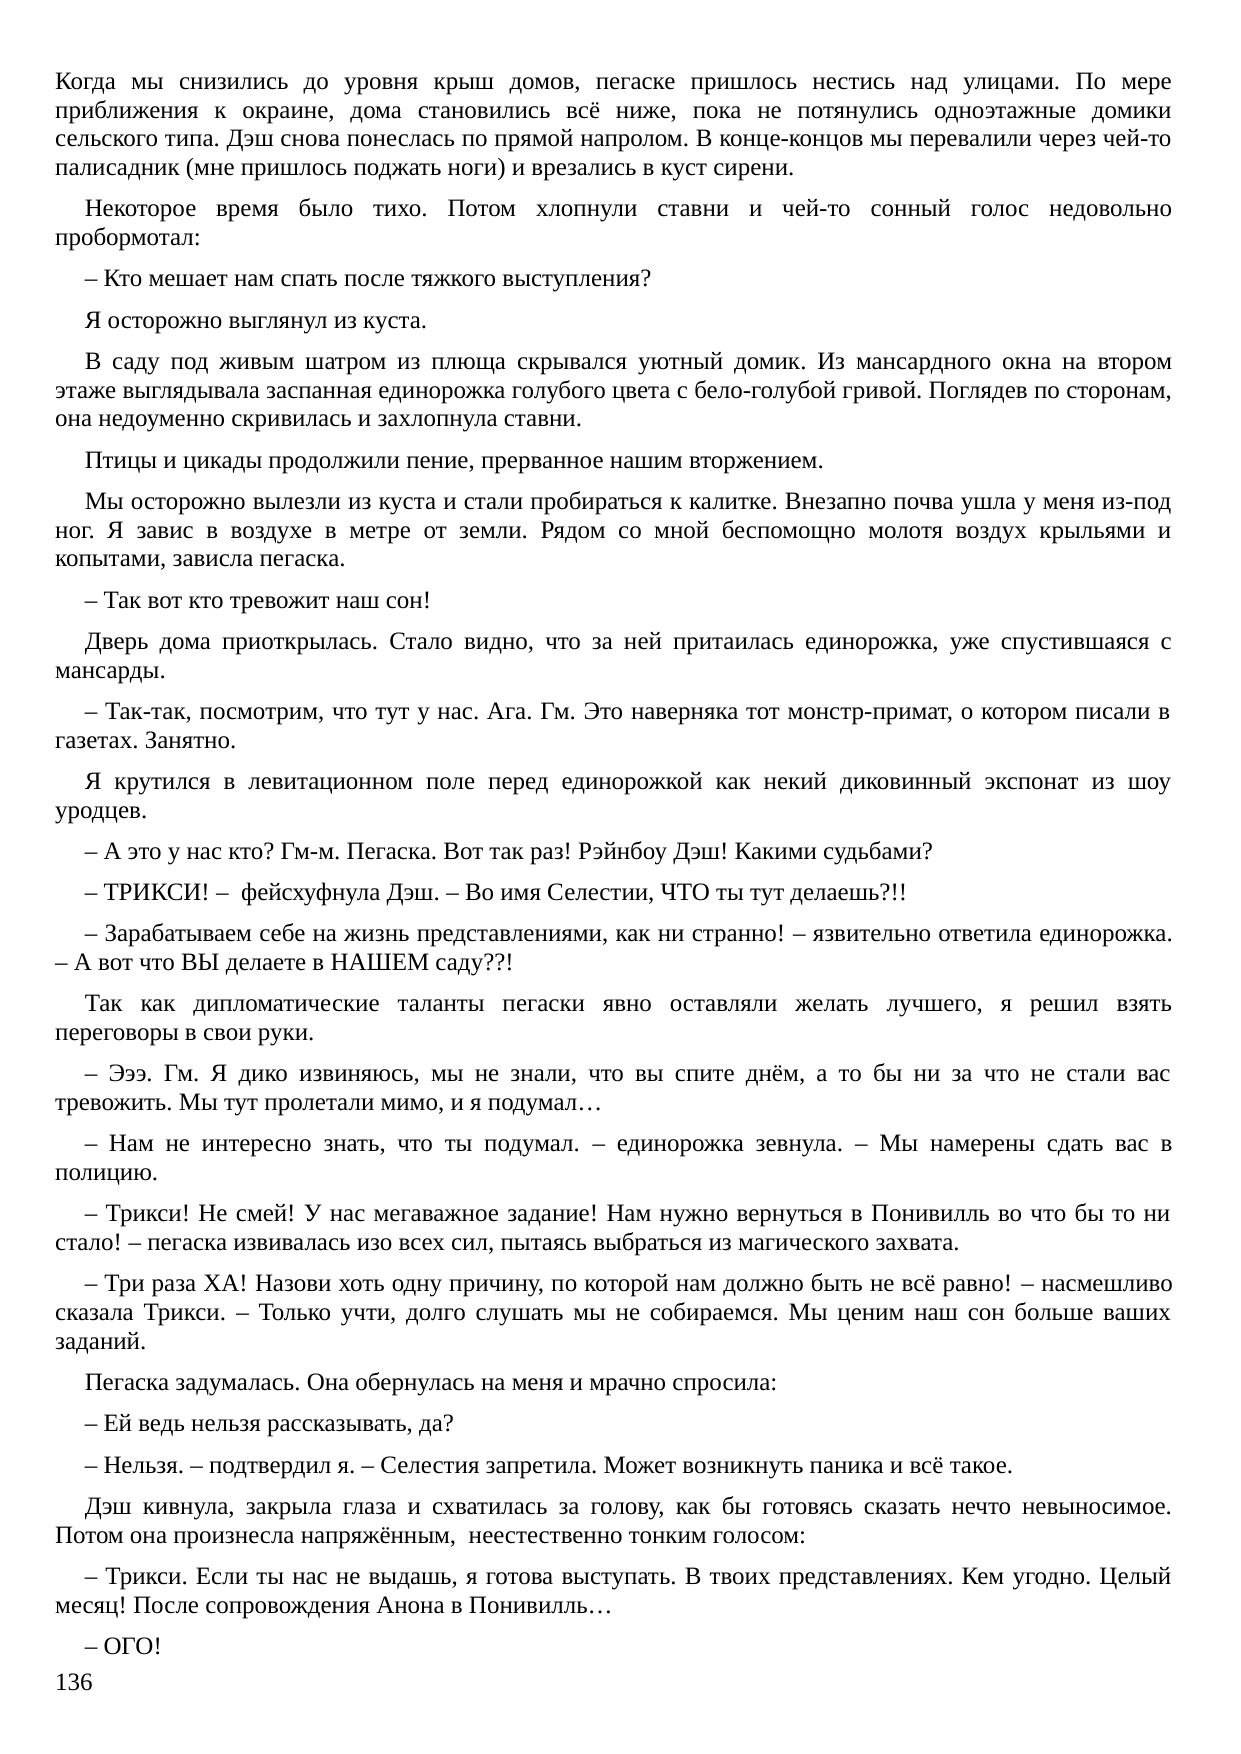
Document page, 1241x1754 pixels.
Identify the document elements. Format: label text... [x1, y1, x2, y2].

text – А это у нас кто? Гм-м. Пегаска. Вот так раз! Рэйнбоу Дэш! Какими судьбами? [55, 836, 1173, 865]
text Я крутился в левитационном поле перед единорожкой как некий диковинный экспонат из шоу уродцев. [55, 766, 1173, 823]
text – Трикси. Если ты нас не выдашь, я готова выступать. В твоих представлениях. Кем угодно. Целый месяц! После сопровождения Анона в Понивилль… [55, 1561, 1173, 1618]
text – Ей ведь нельзя рассказывать, да? [55, 1408, 1173, 1437]
text – ТРИКСИ! – фейсхуфнула Дэш. – Во имя Селестии, ЧТО ты тут делаешь?!! [55, 877, 1173, 906]
text Некоторое время было тихо. Потом хлопнули ставни и чей-то сонный голос недовольно пробормотал: [55, 193, 1173, 251]
text Я осторожно выглянул из куста. [55, 305, 1173, 333]
text Птицы и цикады продолжили пение, прерванное нашим вторжением. [55, 445, 1173, 473]
text Пегаска задумалась. Она обернулась на меня и мрачно спросила: [55, 1367, 1173, 1396]
text Мы осторожно вылезли из куста и стали пробираться к калитке. Внезапно почва ушла у меня из-под ног. Я завис в воздухе в метре от земли. Рядом со мной беспомощно молотя воздух крыльями и копытами, зависла пегаска. [55, 486, 1173, 572]
text Так как дипломатические таланты пегаски явно оставляли желать лучшего, я решил взять переговоры в свои руки. [55, 988, 1173, 1046]
text – Три раза ХА! Назови хоть одну причину, по которой нам должно быть не всё равно! – насмешливо сказала Трикси. – Только учти, долго слушать мы не собираемся. Мы ценим наш сон больше ваших заданий. [55, 1268, 1173, 1355]
text – Так вот кто тревожит наш сон! [55, 585, 1173, 613]
text Дверь дома приоткрылась. Стало видно, что за ней притаилась единорожка, уже спустившаяся с мансарды. [55, 626, 1173, 683]
text – Зарабатываем себе на жизнь представлениями, как ни странно! – язвительно ответила единорожка. – А вот что ВЫ делаете в НАШЕМ саду??! [55, 918, 1173, 976]
text – Нельзя. – подтвердил я. – Селестия запретила. Может возникнуть паника и всё такое. [55, 1450, 1173, 1478]
text – Так-так, посмотрим, что тут у нас. Ага. Гм. Это наверняка тот монстр-примат, о котором писали в газетах. Занятно. [55, 696, 1173, 753]
text – ОГО! [55, 1631, 1173, 1660]
text – Кто мешает нам спать после тяжкого выступления? [55, 263, 1173, 292]
text Дэш кивнула, закрыла глаза и схватилась за голову, как бы готовясь сказать нечто невыносимое. Потом она произнесла напряжённым, неестественно тонким голосом: [55, 1491, 1173, 1548]
text – Трикси! Не смей! У нас мегаважное задание! Нам нужно вернуться в Понивилль во что бы то ни стало! – пегаска извивалась изо всех сил, пытаясь выбраться из магического захвата. [55, 1198, 1173, 1256]
text Когда мы снизились до уровня крыш домов, пегаске пришлось нестись над улицами. По мере приближения к окраине, дома становились всё ниже, пока не потянулись одноэтажные домики сельского типа. Дэш снова понеслась по прямой напролом. В конце-концов мы перевалили через чей-то палисадник (мне пришлось поджать ноги) и врезались в куст сирени. [55, 66, 1173, 181]
text – Эээ. Гм. Я дико извиняюсь, мы не знали, что вы спите днём, а то бы ни за что не стали вас тревожить. Мы тут пролетали мимо, и я подумал… [55, 1058, 1173, 1116]
text В саду под живым шатром из плюща скрывался уютный домик. Из мансардного окна на втором этаже выглядывала заспанная единорожка голубого цвета с бело-голубой гривой. Поглядев по сторонам, она недоуменно скривилась и захлопнула ставни. [55, 346, 1173, 432]
text – Нам не интересно знать, что ты подумал. – единорожка зевнула. – Мы намерены сдать вас в полицию. [55, 1128, 1173, 1186]
